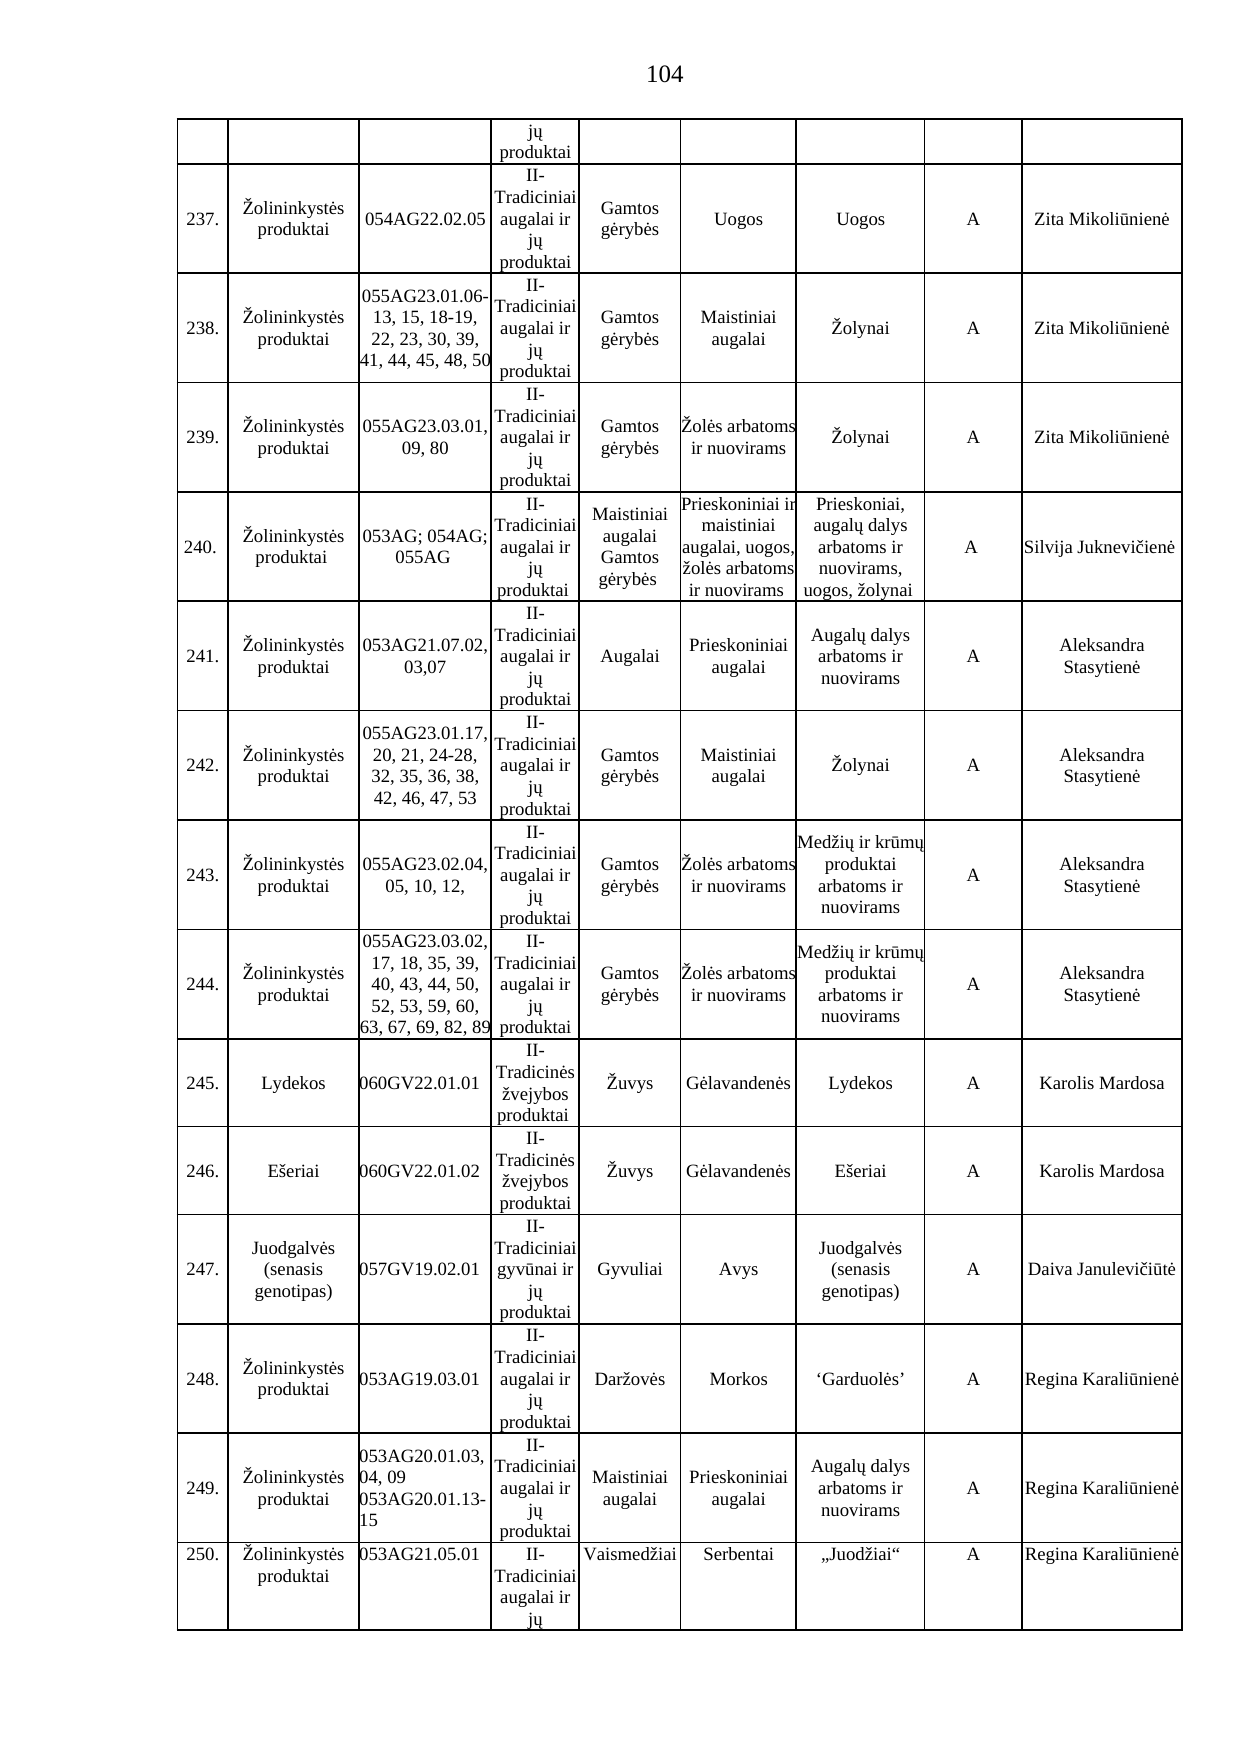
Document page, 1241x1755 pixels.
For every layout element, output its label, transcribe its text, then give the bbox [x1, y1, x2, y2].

table_cell Vaismedžiai [580, 1543, 680, 1629]
table_cell II-Tradiciniai gyvūnai ir jų produktai [492, 1215, 578, 1323]
table_cell II- Tradiciniai augalai ir jų produktai [492, 274, 578, 382]
table_cell Gėlavandenės [681, 1127, 795, 1213]
table_cell II- Tradiciniai augalai ir jų produktai [492, 165, 578, 272]
table_cell A [925, 1127, 1021, 1213]
table_cell Prieskoniniai augalai [681, 1434, 795, 1542]
table_cell Medžių ir krūmų produktai arbatoms ir nuovirams [797, 930, 924, 1038]
table_cell Medžių ir krūmų produktai arbatoms ir nuovirams [797, 821, 924, 928]
table_cell A [925, 1040, 1021, 1126]
table_cell A [925, 493, 1021, 600]
table_cell A [925, 930, 1021, 1038]
table_cell Regina Karaliūnienė [1023, 1543, 1181, 1629]
table_cell Žolynai [797, 711, 924, 819]
table_cell „Juodžiai“ [797, 1543, 924, 1629]
table_cell A [925, 1543, 1021, 1629]
table_cell 060GV22.01.02 [360, 1127, 490, 1213]
table_cell 060GV22.01.01 [360, 1040, 490, 1126]
table_cell Aleksandra Stasytienė [1023, 930, 1181, 1038]
table_cell Uogos [681, 165, 795, 272]
table_cell A [925, 274, 1021, 382]
table_cell 053AG21.07.02, 03,07 [360, 602, 490, 710]
table_cell Serbentai [681, 1543, 795, 1629]
table_cell Daiva Janulevičiūtė [1023, 1215, 1181, 1323]
table_cell Prieskoniniai augalai [681, 602, 795, 710]
table_cell Gėlavandenės [681, 1040, 795, 1126]
table_cell Augalų dalys arbatoms ir nuovirams [797, 1434, 924, 1542]
table_cell 244. [178, 930, 227, 1038]
table_cell 053AG20.01.03, 04, 09 053AG20.01.13-15 [360, 1434, 490, 1542]
table_cell II-Tradiciniai augalai ir jų produktai [492, 1434, 578, 1542]
table_cell Aleksandra Stasytienė [1023, 821, 1181, 928]
table_cell [797, 120, 924, 163]
table_cell Silvija Juknevičienė [1023, 493, 1181, 600]
table_cell Juodgalvės (senasis genotipas) [229, 1215, 358, 1323]
table_cell Augalai [580, 602, 680, 710]
table_cell II- Tradiciniai augalai ir jų produktai [492, 821, 578, 928]
table_cell 241. [178, 602, 227, 710]
table_cell Gamtos gėrybės [580, 711, 680, 819]
table_cell [580, 120, 680, 163]
table_cell Aleksandra Stasytienė [1023, 711, 1181, 819]
table_cell 055AG23.03.01, 09, 80 [360, 383, 490, 491]
table_cell 053AG; 054AG; 055AG [360, 493, 490, 600]
table_cell 055AG23.01.17, 20, 21, 24-28, 32, 35, 36, 38, 42, 46, 47, 53 [360, 711, 490, 819]
table_cell 239. [178, 383, 227, 491]
table_cell Žolininkystės produktai [229, 1543, 358, 1629]
table_cell A [925, 165, 1021, 272]
table_cell A [925, 602, 1021, 710]
table_cell Juodgalvės (senasis genotipas) [797, 1215, 924, 1323]
table_cell Zita Mikoliūnienė [1023, 274, 1181, 382]
table_cell Zita Mikoliūnienė [1023, 165, 1181, 272]
table_cell Karolis Mardosa [1023, 1127, 1181, 1213]
table_cell Maistiniai augalai [681, 711, 795, 819]
table_cell Žolininkystės produktai [229, 1434, 358, 1542]
table_cell 249. [178, 1434, 227, 1542]
table_cell Žolynai [797, 274, 924, 382]
table_cell Morkos [681, 1325, 795, 1432]
table_cell A [925, 383, 1021, 491]
table_cell [1023, 120, 1181, 163]
table_cell Gamtos gėrybės [580, 383, 680, 491]
table_cell Zita Mikoliūnienė [1023, 383, 1181, 491]
table_cell 237. [178, 165, 227, 272]
table_cell Augalų dalys arbatoms ir nuovirams [797, 602, 924, 710]
table_cell 250. [178, 1543, 227, 1629]
table_cell Žolininkystės produktai [229, 821, 358, 928]
table_cell 247. [178, 1215, 227, 1323]
table_cell Žuvys [580, 1040, 680, 1126]
table_cell A [925, 1325, 1021, 1432]
table_cell Žolininkystės produktai [229, 602, 358, 710]
table_cell Žolės arbatoms ir nuovirams [681, 930, 795, 1038]
table_cell Regina Karaliūnienė [1023, 1434, 1181, 1542]
table_cell Maistiniai augalai [580, 1434, 680, 1542]
table_cell Maistiniai augalai [681, 274, 795, 382]
table_cell 055AG23.02.04, 05, 10, 12, [360, 821, 490, 928]
table_cell Žolininkystės produktai [229, 711, 358, 819]
table_cell Karolis Mardosa [1023, 1040, 1181, 1126]
table_cell A [925, 1215, 1021, 1323]
table_cell 242. [178, 711, 227, 819]
table_cell 055AG23.01.06-13, 15, 18-19, 22, 23, 30, 39, 41, 44, 45, 48, 50 [360, 274, 490, 382]
table_cell Gyvuliai [580, 1215, 680, 1323]
table_cell Gamtos gėrybės [580, 165, 680, 272]
table_cell A [925, 711, 1021, 819]
table_cell Žolininkystės produktai [229, 1325, 358, 1432]
table_cell Ešeriai [229, 1127, 358, 1213]
table_cell Gamtos gėrybės [580, 821, 680, 928]
table_cell Žolininkystės produktai [229, 165, 358, 272]
table_cell Gamtos gėrybės [580, 274, 680, 382]
table_cell II- Tradiciniai augalai ir jų produktai [492, 711, 578, 819]
table_cell Žuvys [580, 1127, 680, 1213]
table_cell Žolininkystės produktai [229, 274, 358, 382]
table_cell Prieskoniai, augalų dalys arbatoms ir nuovirams, uogos, žolynai [797, 493, 924, 600]
table_cell Žolės arbatoms ir nuovirams [681, 821, 795, 928]
table_cell [925, 120, 1021, 163]
table_cell Ešeriai [797, 1127, 924, 1213]
table_cell II- Tradiciniai augalai ir jų produktai [492, 602, 578, 710]
table_cell 248. [178, 1325, 227, 1432]
table_cell jų produktai [492, 120, 578, 163]
table_cell Gamtos gėrybės [580, 930, 680, 1038]
table_cell A [925, 1434, 1021, 1542]
table_cell Avys [681, 1215, 795, 1323]
table_cell Žolininkystės produktai [229, 493, 358, 600]
table_cell II-Tradiciniai augalai ir jų [492, 1543, 578, 1629]
table_cell 053AG21.05.01 [360, 1543, 490, 1629]
table_cell 057GV19.02.01 [360, 1215, 490, 1323]
table_cell Lydekos [229, 1040, 358, 1126]
table_cell [681, 120, 795, 163]
table_cell II- Tradiciniai augalai ir jų produktai [492, 383, 578, 491]
table_cell 245. [178, 1040, 227, 1126]
table_cell II- Tradicinės žvejybos produktai [492, 1127, 578, 1213]
table_cell II- Tradiciniai augalai ir jų produktai [492, 493, 578, 600]
table_cell II- Tradicinės žvejybos produktai [492, 1040, 578, 1126]
table_cell II-Tradiciniai augalai ir jų produktai [492, 1325, 578, 1432]
table_cell Maistiniai augalai Gamtos gėrybės [580, 493, 680, 600]
table_cell Lydekos [797, 1040, 924, 1126]
table_cell Žolininkystės produktai [229, 383, 358, 491]
table_cell Prieskoniniai ir maistiniai augalai, uogos, žolės arbatoms ir nuovirams [681, 493, 795, 600]
table_cell 053AG19.03.01 [360, 1325, 490, 1432]
table_cell 243. [178, 821, 227, 928]
table_cell Žolės arbatoms ir nuovirams [681, 383, 795, 491]
table_cell 054AG22.02.05 [360, 165, 490, 272]
table_cell Žolynai [797, 383, 924, 491]
table_cell 055AG23.03.02, 17, 18, 35, 39, 40, 43, 44, 50, 52, 53, 59, 60, 63, 67, 69, 82, 89 [360, 930, 490, 1038]
table_cell Aleksandra Stasytienė [1023, 602, 1181, 710]
table_cell 240. [178, 493, 227, 600]
table_cell II- Tradiciniai augalai ir jų produktai [492, 930, 578, 1038]
table_cell [178, 120, 227, 163]
table_cell Uogos [797, 165, 924, 272]
table_cell ‘Garduolės’ [797, 1325, 924, 1432]
table_cell [360, 120, 490, 163]
table_cell Regina Karaliūnienė [1023, 1325, 1181, 1432]
table_cell Daržovės [580, 1325, 680, 1432]
table_cell [229, 120, 358, 163]
table_cell Žolininkystės produktai [229, 930, 358, 1038]
table_cell 238. [178, 274, 227, 382]
table_cell A [925, 821, 1021, 928]
table_cell 246. [178, 1127, 227, 1213]
